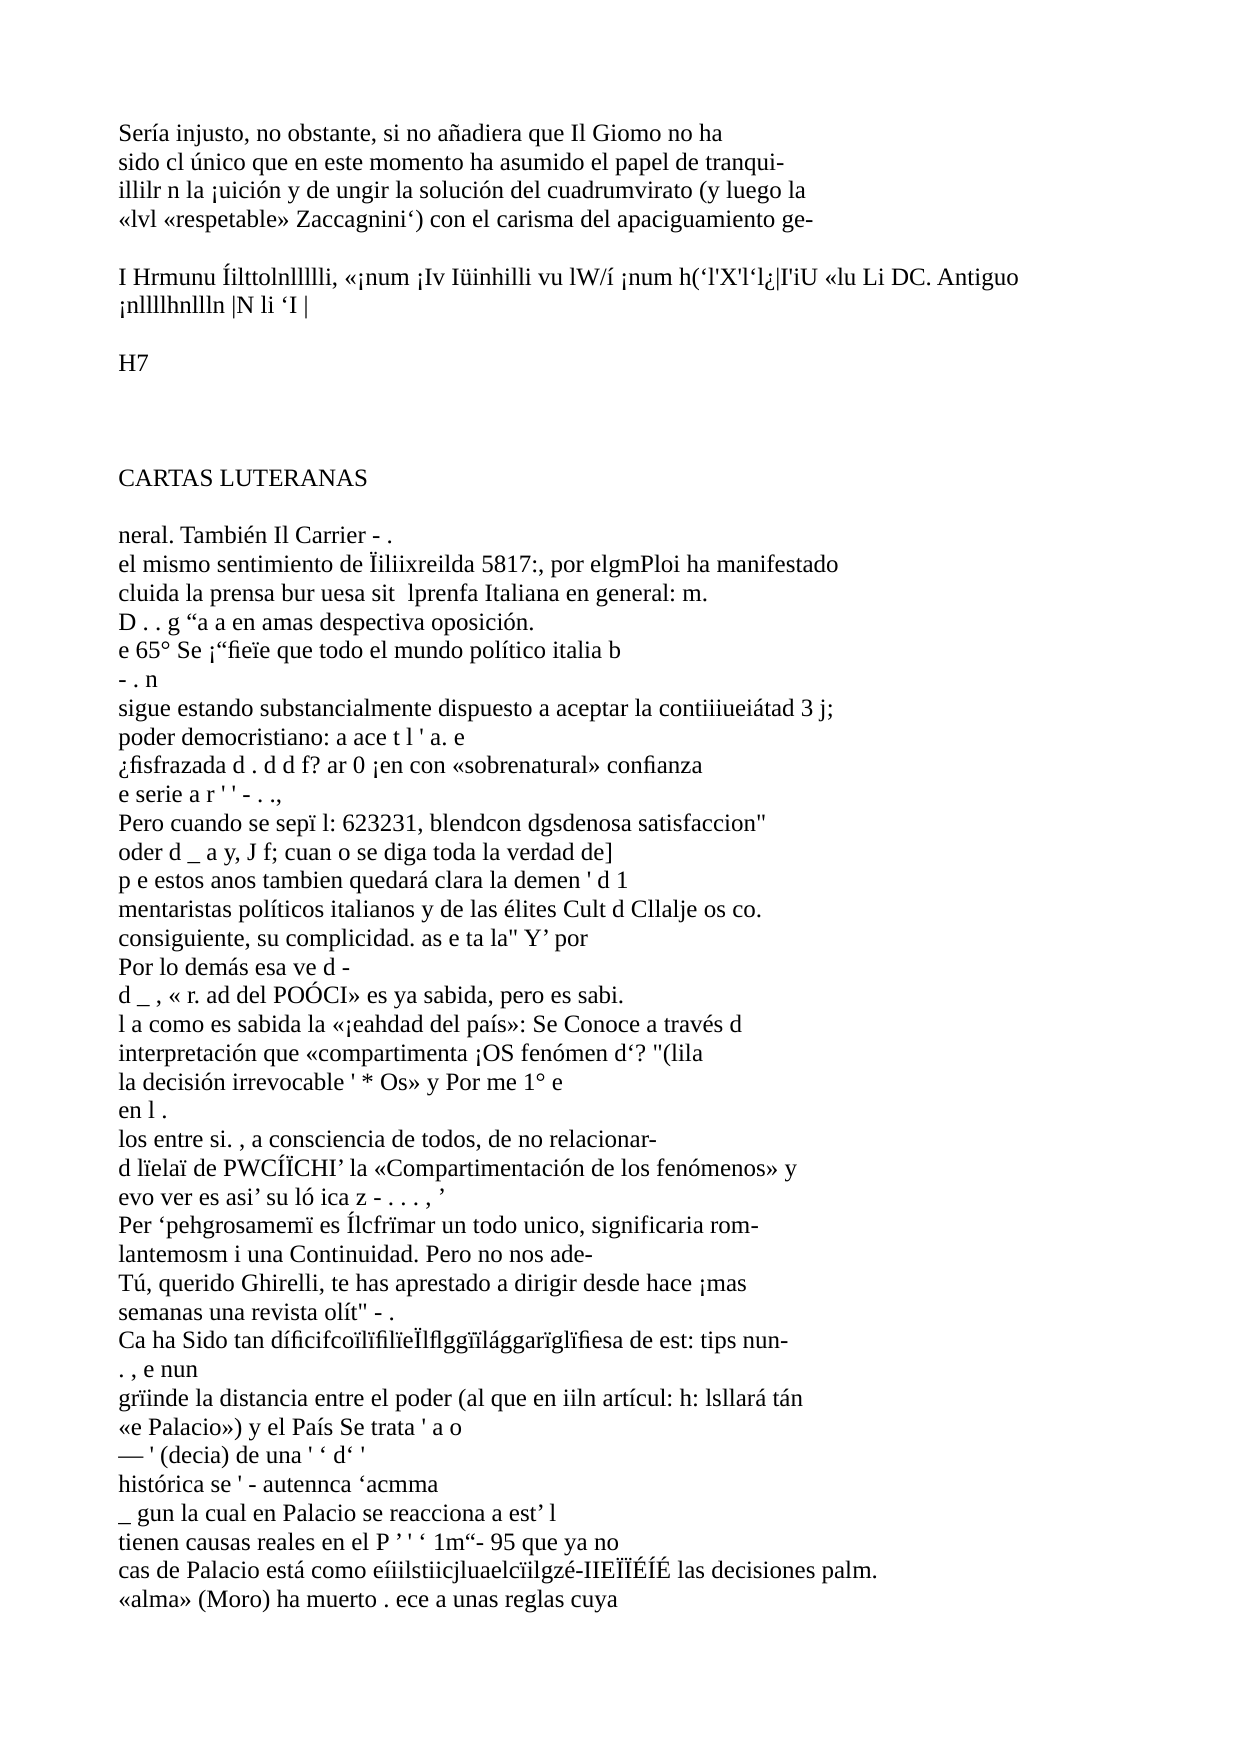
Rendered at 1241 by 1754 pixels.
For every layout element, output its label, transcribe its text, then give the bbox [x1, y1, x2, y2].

text D . . g “a a en amas despectiva oposición. [118, 607, 1122, 636]
text sido cl único que en este momento ha asumido el papel de tranqui- [118, 147, 1122, 176]
text — ' (decia) de una ' ‘ d‘ ' [118, 1441, 1122, 1469]
text en l . [118, 1096, 1122, 1124]
text poder democristiano: a ace t l ' a. e [118, 722, 1122, 751]
text grïinde la distancia entre el poder (al que en iiln artícul: h: lsllará tán [118, 1383, 1122, 1412]
text «e Palacio») y el País Se trata ' a o [118, 1412, 1122, 1441]
text tienen causas reales en el P ’ ' ‘ 1m“- 95 que ya no [118, 1527, 1122, 1556]
text semanas una revista olít" - . [118, 1297, 1122, 1326]
text ¡nllllhnllln |N li ‘I | [118, 291, 1122, 319]
text histórica se ' - autennca ‘acmma [118, 1469, 1122, 1498]
text p e estos anos tambien quedará clara la demen ' d 1 [118, 866, 1122, 894]
text - . n [118, 664, 1122, 693]
text Tú, querido Ghirelli, te has aprestado a dirigir desde hace ¡mas [118, 1268, 1122, 1297]
text H7 [118, 348, 1122, 377]
text I Hrmunu Íilttolnllllli, «¡num ¡Iv Iüinhilli vu lW/í ¡num h(‘l'X'l‘l¿|I'iU «lu Li DC. Antiguo [118, 262, 1122, 291]
text Ca ha Sido tan díﬁcifcoïlïﬁlïeÏlﬂggïïlággarïglïﬁesa de est: tips nun- [118, 1326, 1122, 1354]
text oder d _ a y, J f; cuan o se diga toda la verdad de] [118, 837, 1122, 866]
text consiguiente, su complicidad. as e ta la" Y’ por [118, 923, 1122, 952]
text neral. También Il Carrier - . [118, 521, 1122, 549]
text illilr n la ¡uición y de ungir la solución del cuadrumvirato (y luego la [118, 176, 1122, 204]
text «lvl «respetable» Zaccagnini‘) con el carisma del apaciguamiento ge- [118, 204, 1122, 233]
text Por lo demás esa ve d - [118, 952, 1122, 981]
text Pero cuando se sepï l: 623231, blendcon dgsdenosa satisfaccion" [118, 808, 1122, 837]
text lantemosm i una Continuidad. Pero no nos ade- [118, 1239, 1122, 1268]
text e 65° Se ¡“ﬁeïe que todo el mundo político italia b [118, 636, 1122, 664]
text Sería injusto, no obstante, si no añadiera que Il Giomo no ha [118, 118, 1122, 147]
text cas de Palacio está como eíiilstiicjluaelcïilgzé-IIEÏÏÉÍÉ las decisiones palm. [118, 1556, 1122, 1584]
text d lïelaï de PWCÍÏCHI’ la «Compartimentación de los fenómenos» y [118, 1153, 1122, 1182]
text el mismo sentimiento de Ïiliixreilda 5817:, por elgmPloi ha manifestado [118, 549, 1122, 578]
text cluida la prensa bur uesa sit lprenfa Italiana en general: m. [118, 578, 1122, 607]
text mentaristas políticos italianos y de las élites Cult d Cllalje os co. [118, 894, 1122, 923]
text sigue estando substancialmente dispuesto a aceptar la contiiiueiátad 3 j; [118, 693, 1122, 722]
text CARTAS LUTERANAS [118, 463, 1122, 492]
text d _ , « r. ad del POÓCI» es ya sabida, pero es sabi. [118, 981, 1122, 1009]
text la decisión irrevocable ' * Os» y Por me 1° e [118, 1067, 1122, 1096]
text interpretación que «compartimenta ¡OS fenómen d‘? "(lila [118, 1038, 1122, 1067]
text l a como es sabida la «¡eahdad del país»: Se Conoce a través d [118, 1009, 1122, 1038]
text «alma» (Moro) ha muerto . ece a unas reglas cuya [118, 1584, 1122, 1613]
text evo ver es asi’ su ló ica z - . . . , ’ [118, 1182, 1122, 1211]
text e serie a r ' ' - . ., [118, 779, 1122, 808]
text _ gun la cual en Palacio se reacciona a est’ l [118, 1498, 1122, 1527]
text ¿ﬁsfrazada d . d d f? ar 0 ¡en con «sobrenatural» conﬁanza [118, 751, 1122, 779]
text . , e nun [118, 1354, 1122, 1383]
text los entre si. , a consciencia de todos, de no relacionar- [118, 1124, 1122, 1153]
text Per ‘pehgrosamemï es Ílcfrïmar un todo unico, significaria rom- [118, 1211, 1122, 1239]
